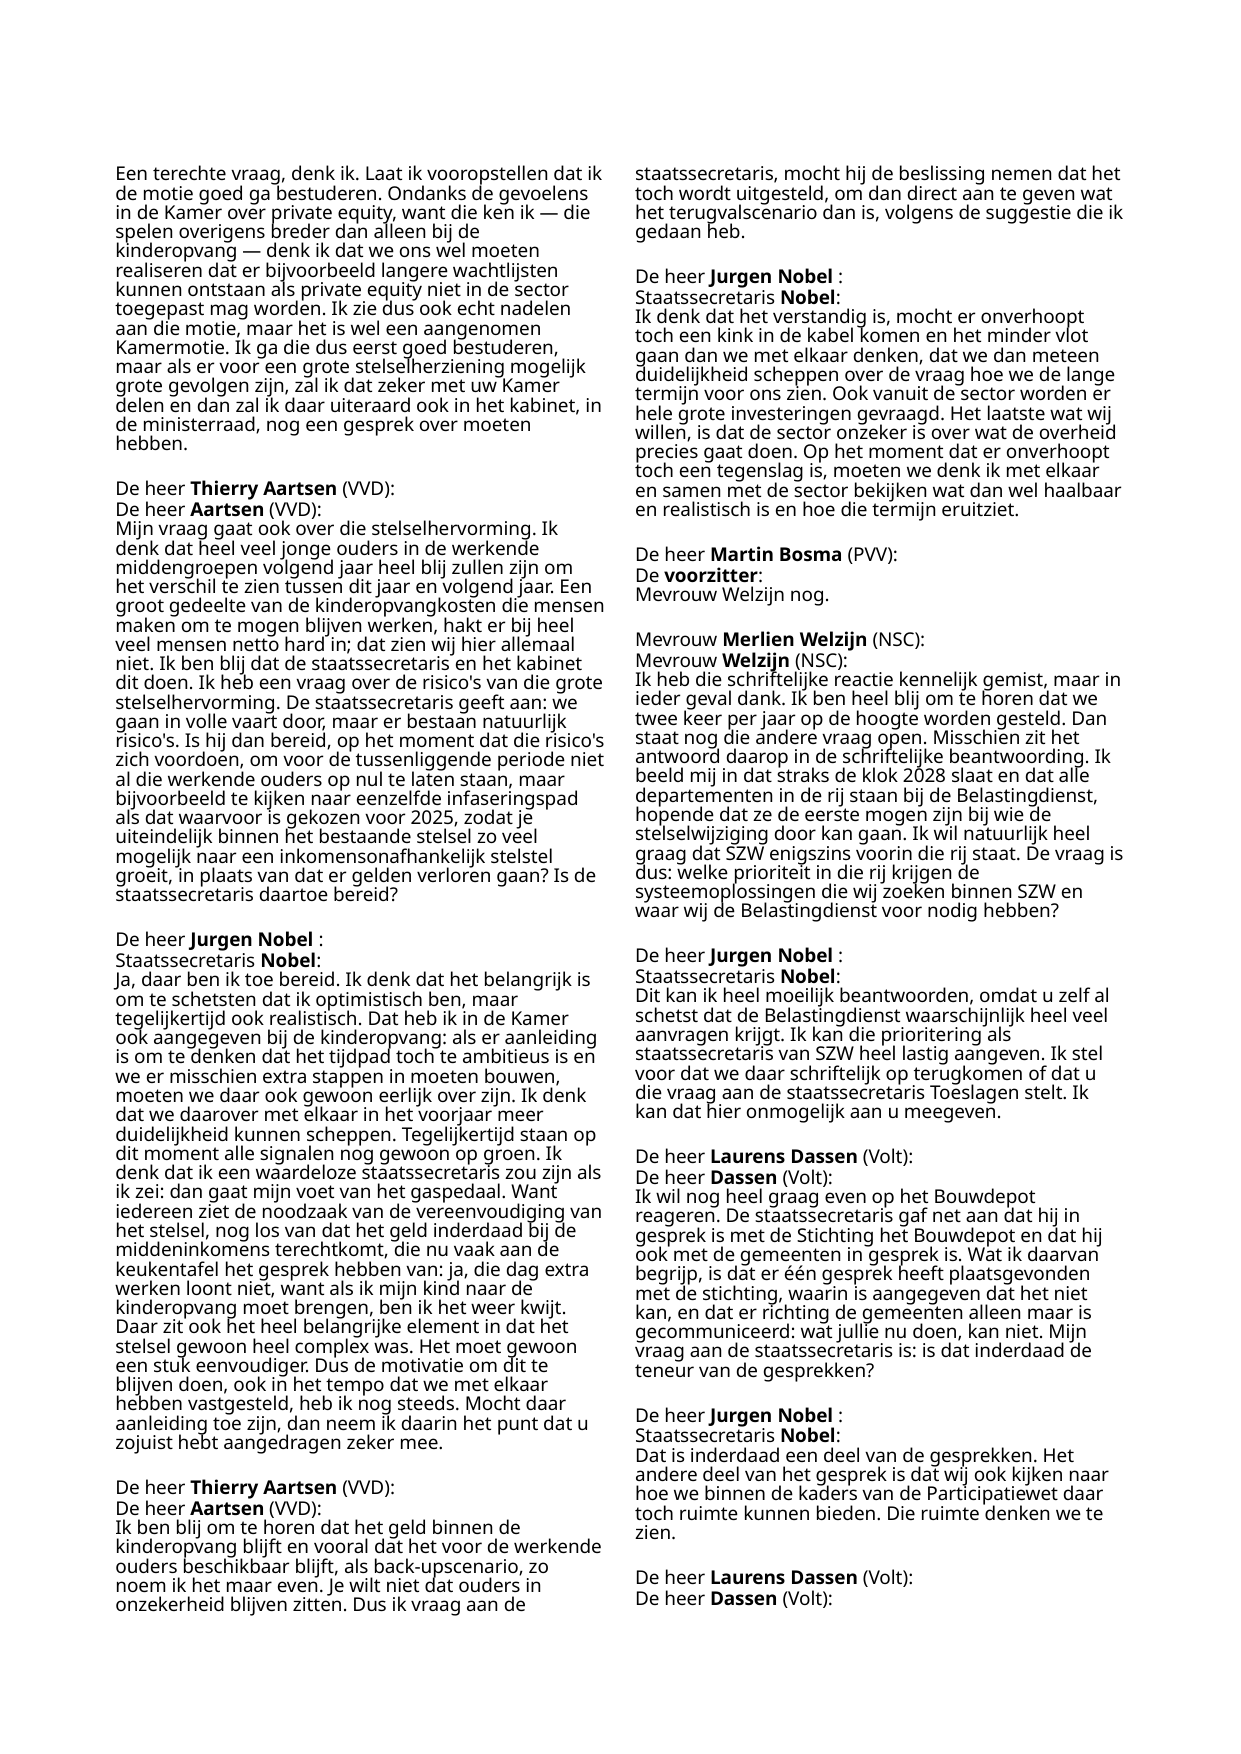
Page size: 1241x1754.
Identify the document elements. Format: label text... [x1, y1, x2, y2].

text De heer Martin Bosma (PVV): [635, 541, 1125, 567]
text De heer Dassen (Volt): [635, 1590, 1125, 1609]
text Staatssecretaris Nobel: [635, 1427, 1125, 1447]
text Mevrouw Welzijn nog. [635, 586, 1125, 605]
text De heer Dassen (Volt): [635, 1169, 1125, 1188]
text Staatssecretaris Nobel: [115, 952, 605, 971]
text Ik ben blij om te horen dat het geld binnen de kinderopvang blijft en vooral dat het voor de werkende ouders beschikbaar blijft, als back-upscenario, zo noem ik het maar even. Je wilt niet dat ouders in onzekerheid blijven zitten. Dus ik vraag aan de [115, 1519, 605, 1615]
text Dit kan ik heel moeilijk beantwoorden, omdat u zelf al schetst dat de Belastingdienst waarschijnlijk heel veel aanvragen krijgt. Ik kan die prioritering als staatssecretaris van SZW heel lastig aangeven. Ik stel voor dat we daar schriftelijk op terugkomen of dat u die vraag aan de staatssecretaris Toeslagen stelt. Ik kan dat hier onmogelijk aan u meegeven. [635, 987, 1125, 1122]
text Mevrouw Welzijn (NSC): [635, 652, 1125, 671]
text De heer Aartsen (VVD): [115, 501, 605, 520]
text Dat is inderdaad een deel van de gesprekken. Het andere deel van het gesprek is dat wij ook kijken naar hoe we binnen de kaders van de Participatiewet daar toch ruimte kunnen bieden. Die ruimte denken we te zien. [635, 1447, 1125, 1543]
text De voorzitter: [635, 567, 1125, 586]
text De heer Jurgen Nobel : [635, 942, 1125, 968]
text De heer Jurgen Nobel : [635, 263, 1125, 289]
text De heer Laurens Dassen (Volt): [635, 1564, 1125, 1590]
text staatssecretaris, mocht hij de beslissing nemen dat het toch wordt uitgesteld, om dan direct aan te geven wat het terugvalscenario dan is, volgens de suggestie die ik gedaan heb. [635, 165, 1125, 242]
text Ik wil nog heel graag even op het Bouwdepot reageren. De staatssecretaris gaf net aan dat hij in gesprek is met de Stichting het Bouwdepot en dat hij ook met de gemeenten in gesprek is. Wat ik daarvan begrijp, is dat er één gesprek heeft plaatsgevonden met de stichting, waarin is aangegeven dat het niet kan, en dat er richting de gemeenten alleen maar is gecommuniceerd: wat jullie nu doen, kan niet. Mijn vraag aan de staatssecretaris is: is dat inderdaad de teneur van de gesprekken? [635, 1188, 1125, 1381]
text Staatssecretaris Nobel: [635, 968, 1125, 987]
text Ik heb die schriftelijke reactie kennelijk gemist, maar in ieder geval dank. Ik ben heel blij om te horen dat we twee keer per jaar op de hoogte worden gesteld. Dan staat nog die andere vraag open. Misschien zit het antwoord daarop in de schriftelijke beantwoording. Ik beeld mij in dat straks de klok 2028 slaat en dat alle departementen in de rij staan bij de Belastingdienst, hopende dat ze de eerste mogen zijn bij wie de stelselwijziging door kan gaan. Ik wil natuurlijk heel graag dat SZW enigszins voorin die rij staat. De vraag is dus: welke prioriteit in die rij krijgen de systeemoplossingen die wij zoeken binnen SZW en waar wij de Belastingdienst voor nodig hebben? [635, 671, 1125, 922]
text Een terechte vraag, denk ik. Laat ik vooropstellen dat ik de motie goed ga bestuderen. Ondanks de gevoelens in de Kamer over private equity, want die ken ik — die spelen overigens breder dan alleen bij de kinderopvang — denk ik dat we ons wel moeten realiseren dat er bijvoorbeeld langere wachtlijsten kunnen ontstaan als private equity niet in de sector toegepast mag worden. Ik zie dus ook echt nadelen aan die motie, maar het is wel een aangenomen Kamermotie. Ik ga die dus eerst goed bestuderen, maar als er voor een grote stelselherziening mogelijk grote gevolgen zijn, zal ik dat zeker met uw Kamer delen en dan zal ik daar uiteraard ook in het kabinet, in de ministerraad, nog een gesprek over moeten hebben. [115, 165, 605, 454]
text De heer Laurens Dassen (Volt): [635, 1143, 1125, 1169]
text Mijn vraag gaat ook over die stelselhervorming. Ik denk dat heel veel jonge ouders in de werkende middengroepen volgend jaar heel blij zullen zijn om het verschil te zien tussen dit jaar en volgend jaar. Een groot gedeelte van de kinderopvangkosten die mensen maken om te mogen blijven werken, hakt er bij heel veel mensen netto hard in; dat zien wij hier allemaal niet. Ik ben blij dat de staatssecretaris en het kabinet dit doen. Ik heb een vraag over de risico's van die grote stelselhervorming. De staatssecretaris geeft aan: we gaan in volle vaart door, maar er bestaan natuurlijk risico's. Is hij dan bereid, op het moment dat die risico's zich voordoen, om voor de tussenliggende periode niet al die werkende ouders op nul te laten staan, maar bijvoorbeeld te kijken naar eenzelfde infaseringspad als dat waarvoor is gekozen voor 2025, zodat je uiteindelijk binnen het bestaande stelsel zo veel mogelijk naar een inkomensonafhankelijk stelstel groeit, in plaats van dat er gelden verloren gaan? Is de staatssecretaris daartoe bereid? [115, 520, 605, 906]
text Ja, daar ben ik toe bereid. Ik denk dat het belangrijk is om te schetsten dat ik optimistisch ben, maar tegelijkertijd ook realistisch. Dat heb ik in de Kamer ook aangegeven bij de kinderopvang: als er aanleiding is om te denken dat het tijdpad toch te ambitieus is en we er misschien extra stappen in moeten bouwen, moeten we daar ook gewoon eerlijk over zijn. Ik denk dat we daarover met elkaar in het voorjaar meer duidelijkheid kunnen scheppen. Tegelijkertijd staan op dit moment alle signalen nog gewoon op groen. Ik denk dat ik een waardeloze staatssecretaris zou zijn als ik zei: dan gaat mijn voet van het gaspedaal. Want iedereen ziet de noodzaak van de vereenvoudiging van het stelsel, nog los van dat het geld inderdaad bij de middeninkomens terechtkomt, die nu vaak aan de keukentafel het gesprek hebben van: ja, die dag extra werken loont niet, want als ik mijn kind naar de kinderopvang moet brengen, ben ik het weer kwijt. Daar zit ook het heel belangrijke element in dat het stelsel gewoon heel complex was. Het moet gewoon een stuk eenvoudiger. Dus de motivatie om dit te blijven doen, ook in het tempo dat we met elkaar hebben vastgesteld, heb ik nog steeds. Mocht daar aanleiding toe zijn, dan neem ik daarin het punt dat u zojuist hebt aangedragen zeker mee. [115, 971, 605, 1453]
text Ik denk dat het verstandig is, mocht er onverhoopt toch een kink in de kabel komen en het minder vlot gaan dan we met elkaar denken, dat we dan meteen duidelijkheid scheppen over de vraag hoe we de lange termijn voor ons zien. Ook vanuit de sector worden er hele grote investeringen gevraagd. Het laatste wat wij willen, is dat de sector onzeker is over wat de overheid precies gaat doen. Op het moment dat er onverhoopt toch een tegenslag is, moeten we denk ik met elkaar en samen met de sector bekijken wat dan wel haalbaar en realistisch is en hoe die termijn eruitziet. [635, 308, 1125, 520]
text De heer Jurgen Nobel : [635, 1402, 1125, 1427]
text De heer Jurgen Nobel : [115, 926, 605, 952]
text Mevrouw Merlien Welzijn (NSC): [635, 626, 1125, 652]
text Staatssecretaris Nobel: [635, 289, 1125, 308]
text De heer Thierry Aartsen (VVD): [115, 1474, 605, 1500]
text De heer Thierry Aartsen (VVD): [115, 475, 605, 501]
text De heer Aartsen (VVD): [115, 1500, 605, 1519]
